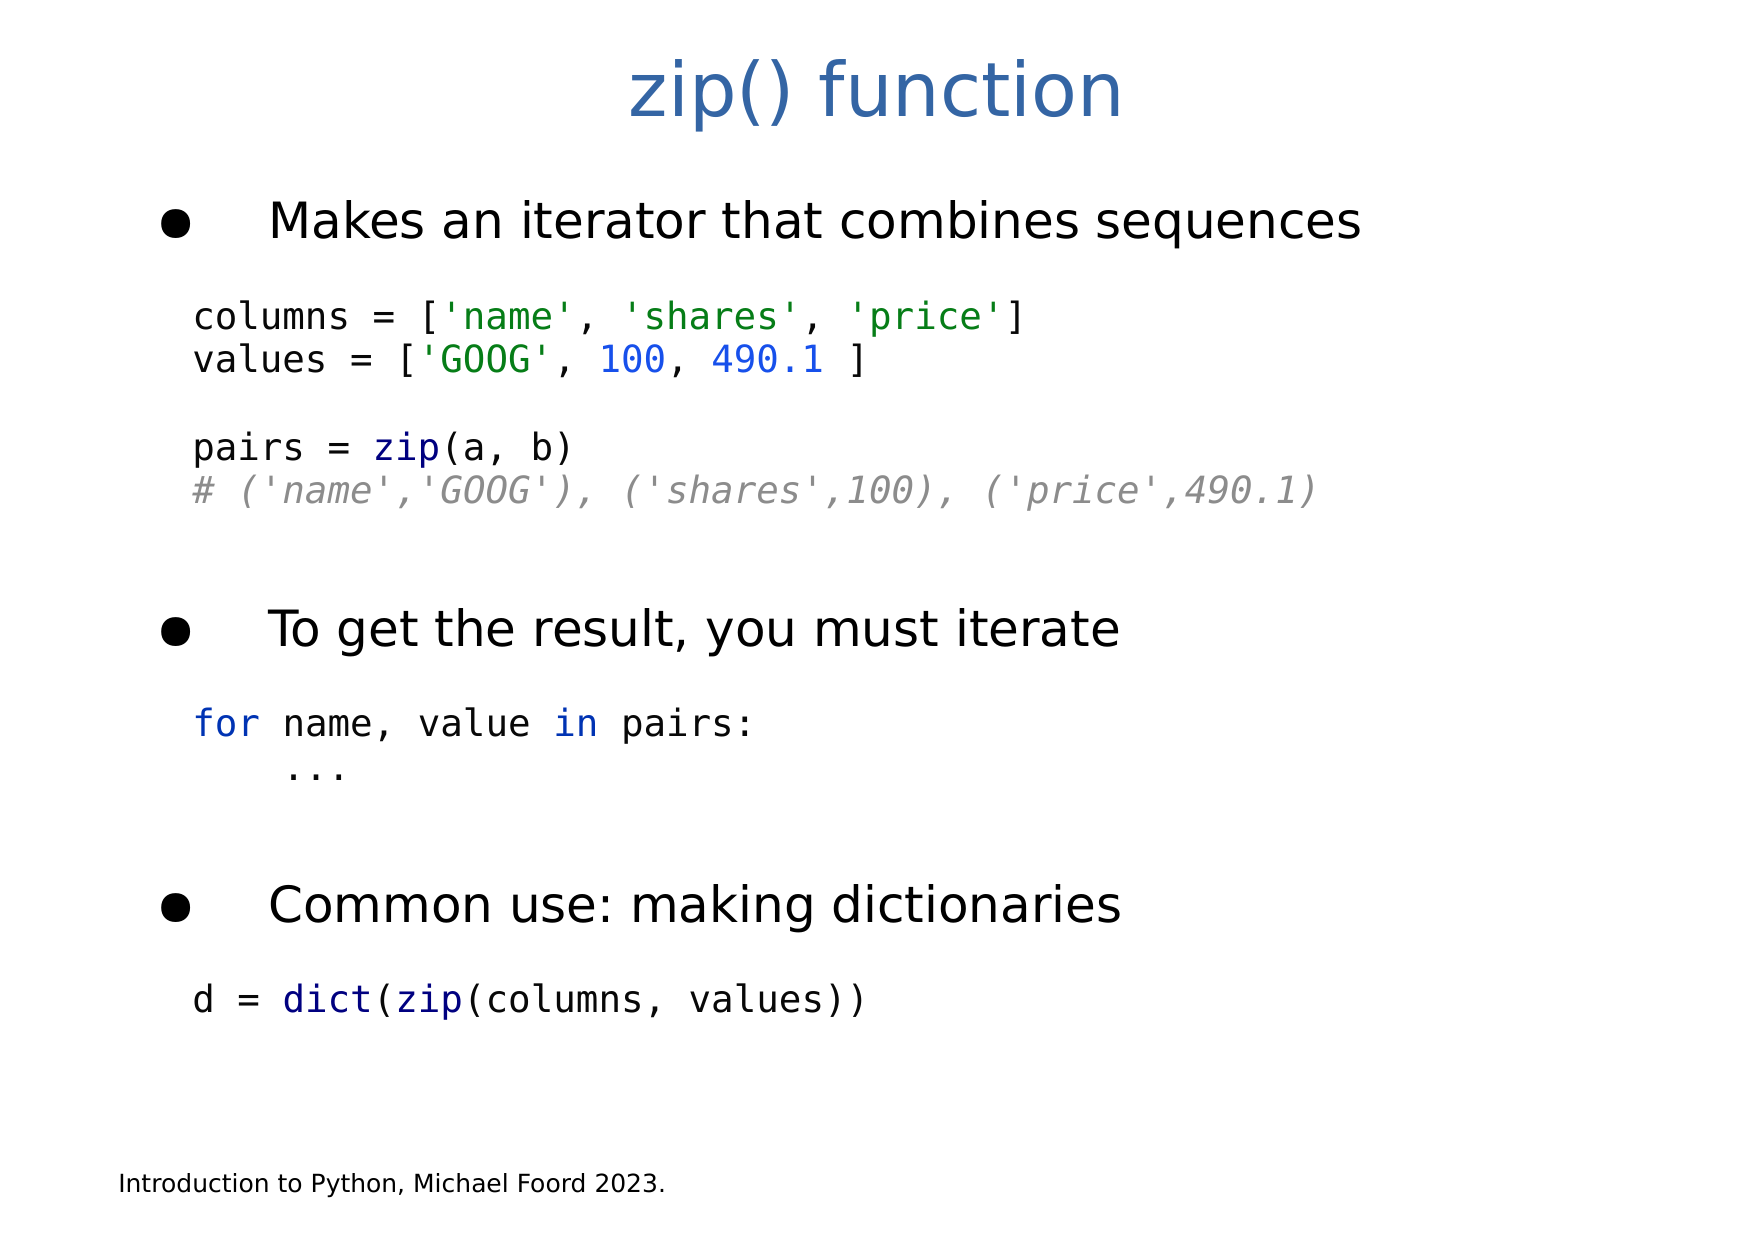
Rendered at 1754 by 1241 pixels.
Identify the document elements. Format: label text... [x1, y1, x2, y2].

text d = dict(zip(columns, values)) [192, 978, 1636, 1065]
list To get the result, you must iterate [156, 600, 1636, 658]
list Makes an iterator that combines sequences [156, 192, 1636, 251]
text columns = ['name', 'shares', 'price'] values = ['GOOG', 100, 490.1 ] pairs = zip(a, b) # ('name','GOOG'), ('shares',100), ('price',490.1) [192, 294, 1636, 512]
list Common use: making dictionaries [156, 876, 1636, 934]
subtitle zip() function [118, 47, 1636, 134]
text for name, value in pairs: ... [192, 702, 1636, 833]
